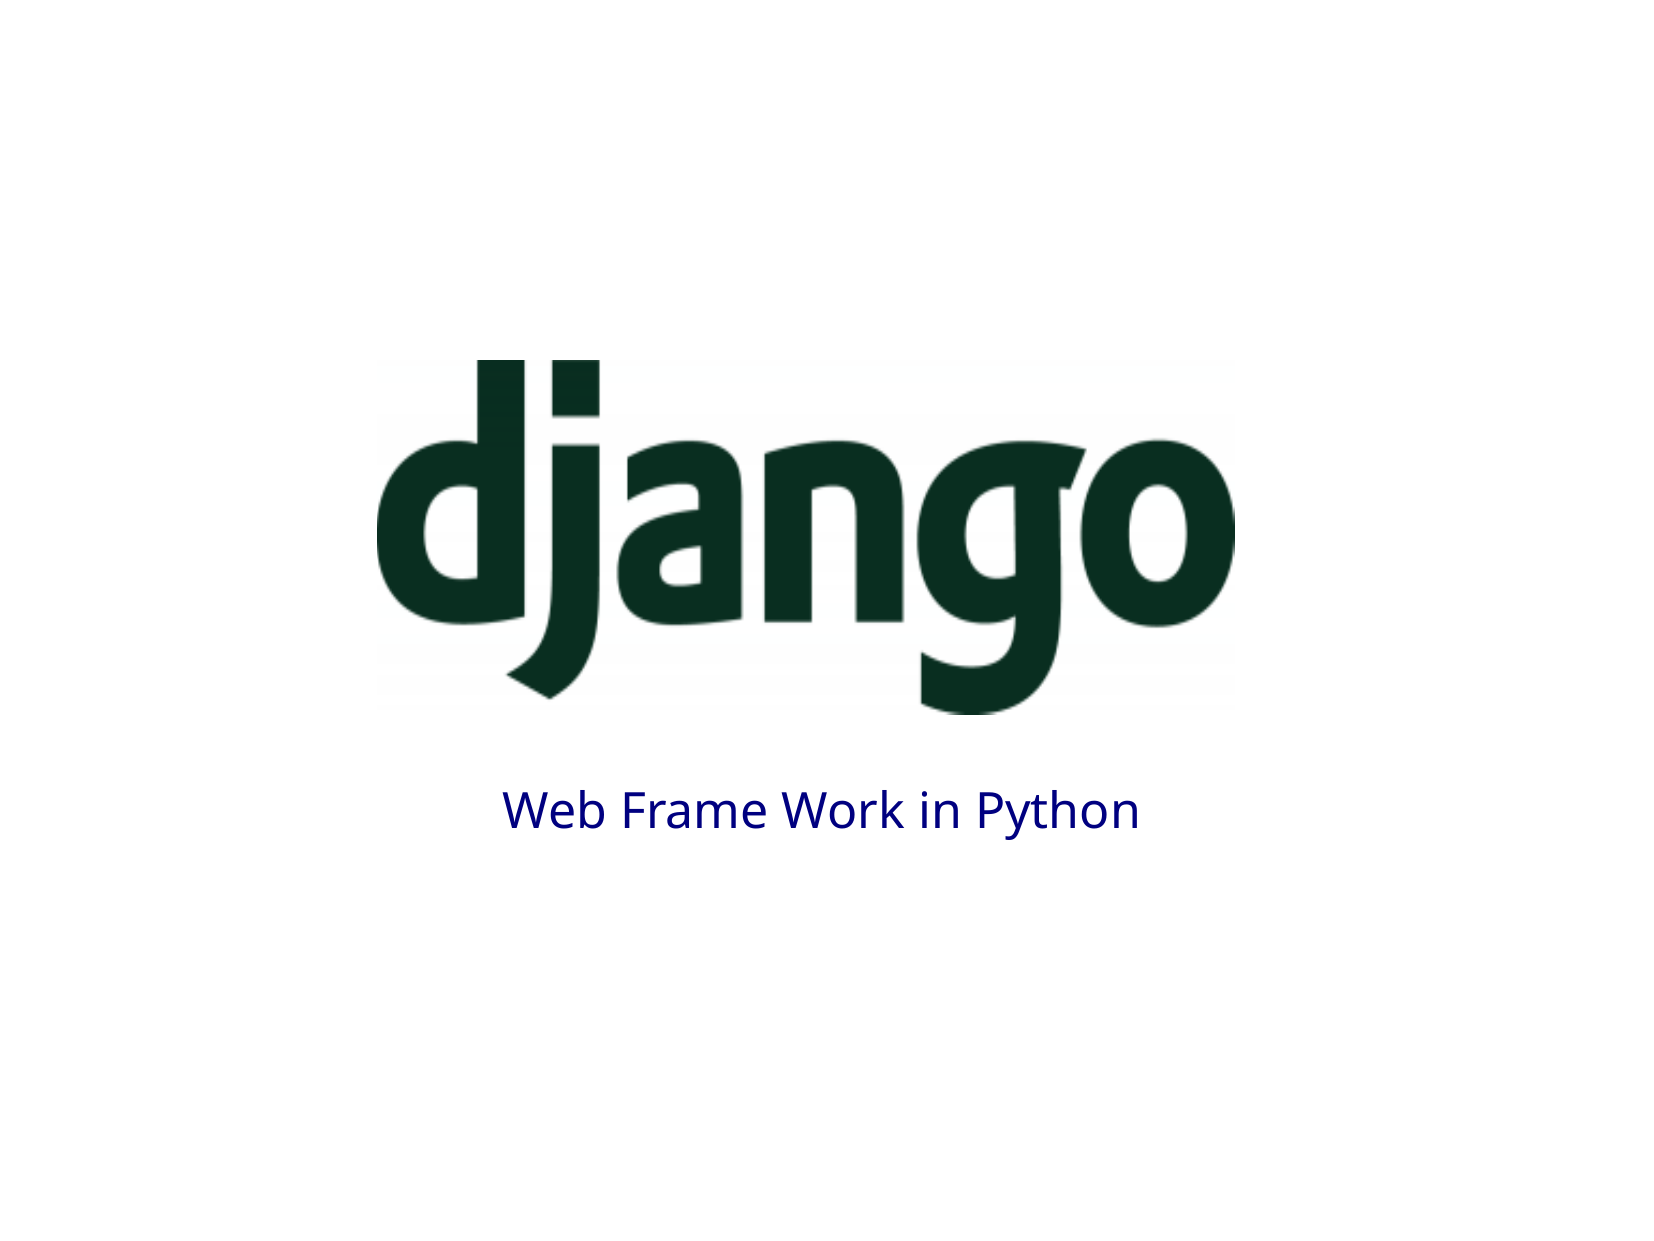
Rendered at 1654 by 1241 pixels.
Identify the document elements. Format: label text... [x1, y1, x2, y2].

picture [377, 360, 1235, 715]
text_box Web Frame Work in Python [383, 767, 1447, 848]
